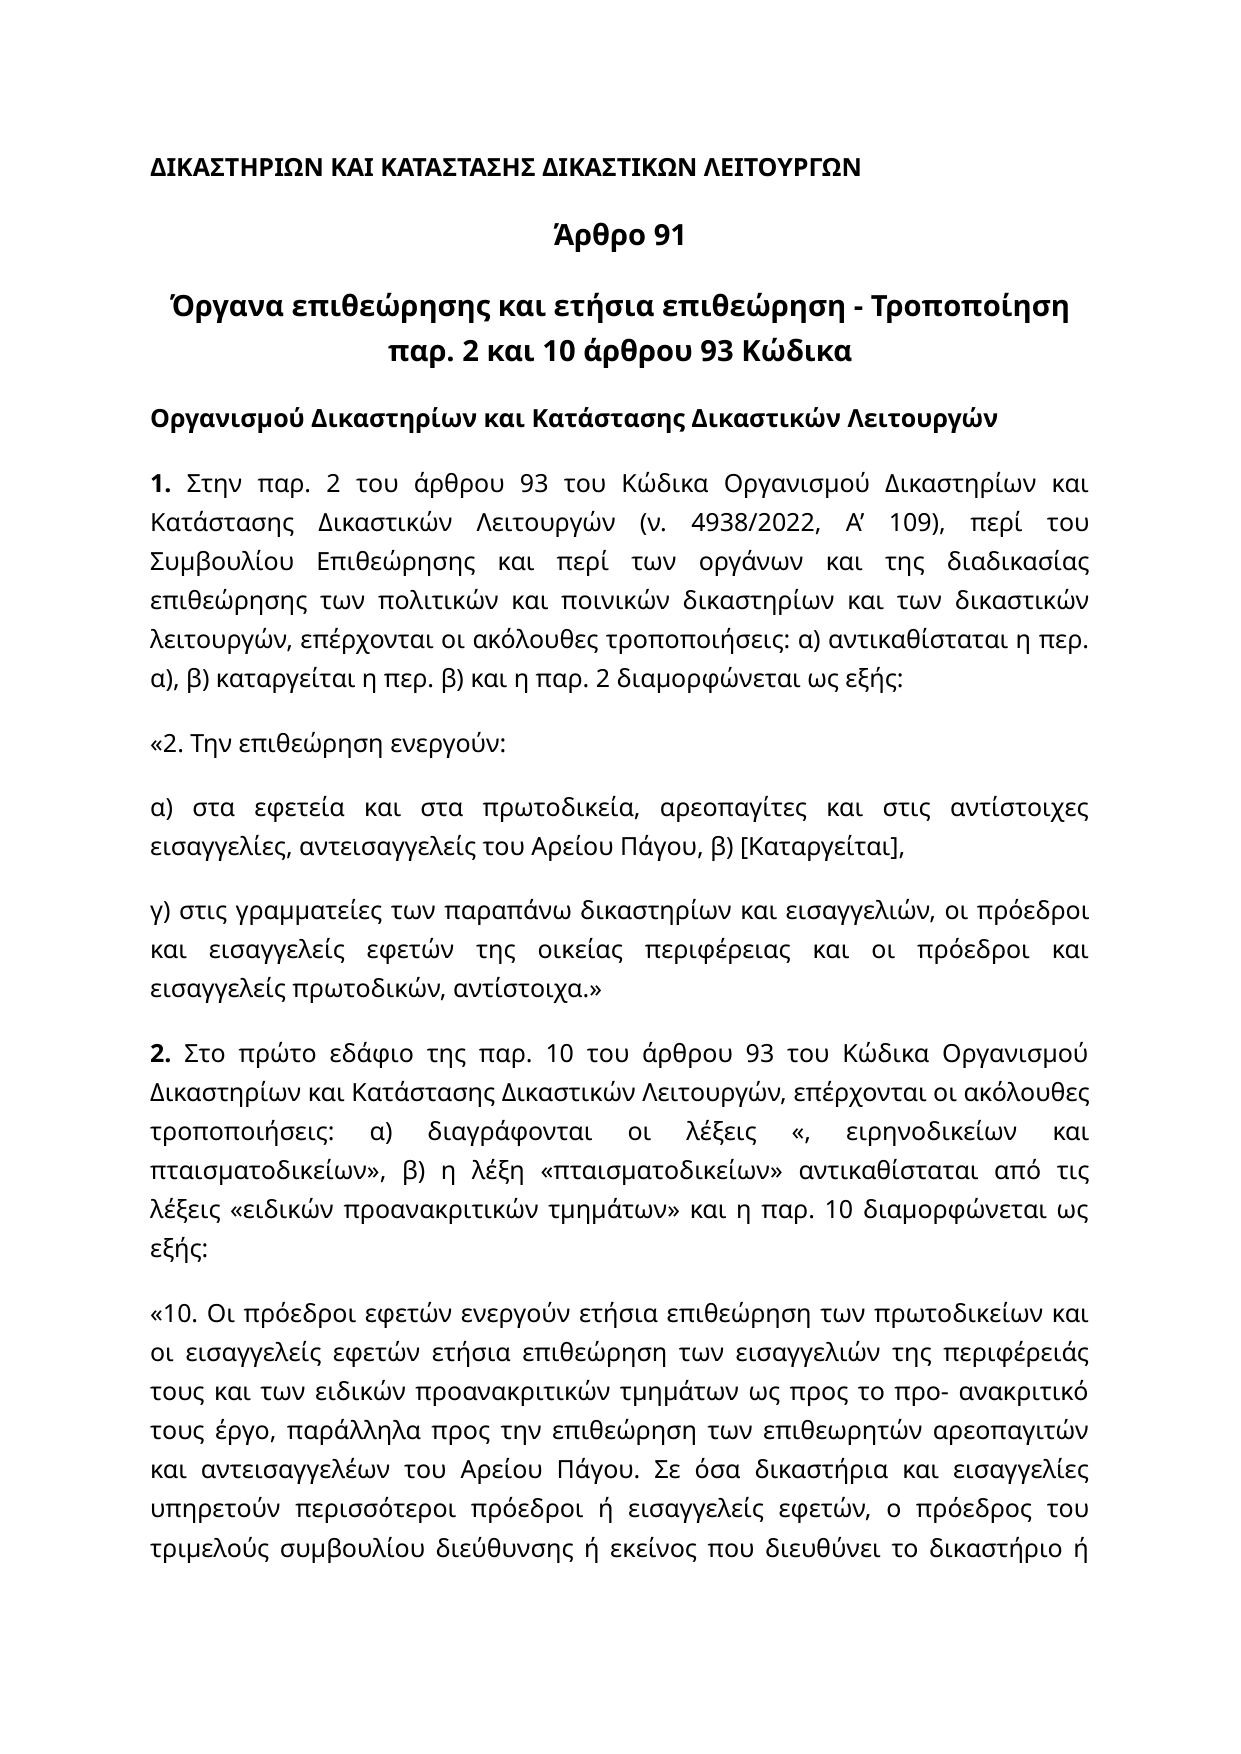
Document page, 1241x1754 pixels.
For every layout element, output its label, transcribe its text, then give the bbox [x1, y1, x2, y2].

text «10. Οι πρόεδροι εφετών ενεργούν ετήσια επιθεώρηση των πρωτοδικείων και οι εισαγγελείς εφετών ετήσια επιθεώρηση των εισαγγελιών της περιφέρειάς τους και των ειδικών προανακριτικών τμημάτων ως προς το προ- ανακριτικό τους έργο, παράλληλα προς την επιθεώρηση των επιθεωρητών αρεοπαγιτών και αντεισαγγελέων του Αρείου Πάγου. Σε όσα δικαστήρια και εισαγγελίες υπηρετούν περισσότεροι πρόεδροι ή εισαγγελείς εφετών, ο πρόεδρος του τριμελούς συμβουλίου διεύθυνσης ή εκείνος που διευθύνει το δικαστήριο ή [150, 1295, 1090, 1564]
text ΔΙΚΑΣΤΗΡΙΩΝ ΚΑΙ ΚΑΤΑΣΤΑΣΗΣ ΔΙΚΑΣΤΙΚΩΝ ΛΕΙΤΟΥΡΓΩΝ [150, 150, 1090, 184]
text α) στα εφετεία και στα πρωτοδικεία, αρεοπαγίτες και στις αντίστοιχες εισαγγελίες, αντεισαγγελείς του Αρείου Πάγου, β) [Καταργείται], [150, 789, 1090, 863]
text 2. Στο πρώτο εδάφιο της παρ. 10 του άρθρου 93 του Κώδικα Οργανισμού Δικαστηρίων και Κατάστασης Δικαστικών Λειτουργών, επέρχονται οι ακόλουθες τροποποιήσεις: α) διαγράφονται οι λέξεις «, ειρηνοδικείων και πταισματοδικείων», β) η λέξη «πταισματοδικείων» αντικαθίσταται από τις λέξεις «ειδικών προανακριτικών τμημάτων» και η παρ. 10 διαμορφώνεται ως εξής: [150, 1035, 1090, 1265]
text Οργανισμού Δικαστηρίων και Κατάστασης Δικαστικών Λειτουργών [150, 401, 1090, 435]
subtitle Όργανα επιθεώρησης και ετήσια επιθεώρηση - Τροποποίηση παρ. 2 και 10 άρθρου 93 Κώδικα [150, 285, 1090, 370]
subtitle Άρθρο 91 [150, 214, 1090, 254]
text γ) στις γραμματείες των παραπάνω δικαστηρίων και εισαγγελιών, οι πρόεδροι και εισαγγελείς εφετών της οικείας περιφέρειας και οι πρόεδροι και εισαγγελείς πρωτοδικών, αντίστοιχα.» [150, 893, 1090, 1005]
text «2. Την επιθεώρηση ενεργούν: [150, 725, 1090, 759]
text 1. Στην παρ. 2 του άρθρου 93 του Κώδικα Οργανισμού Δικαστηρίων και Κατάστασης Δικαστικών Λειτουργών (ν. 4938/2022, Α’ 109), περί του Συμβουλίου Επιθεώρησης και περί των οργάνων και της διαδικασίας επιθεώρησης των πολιτικών και ποινικών δικαστηρίων και των δικαστικών λειτουργών, επέρχονται οι ακόλουθες τροποποιήσεις: α) αντικαθίσταται η περ. α), β) καταργείται η περ. β) και η παρ. 2 διαμορφώνεται ως εξής: [150, 465, 1090, 695]
